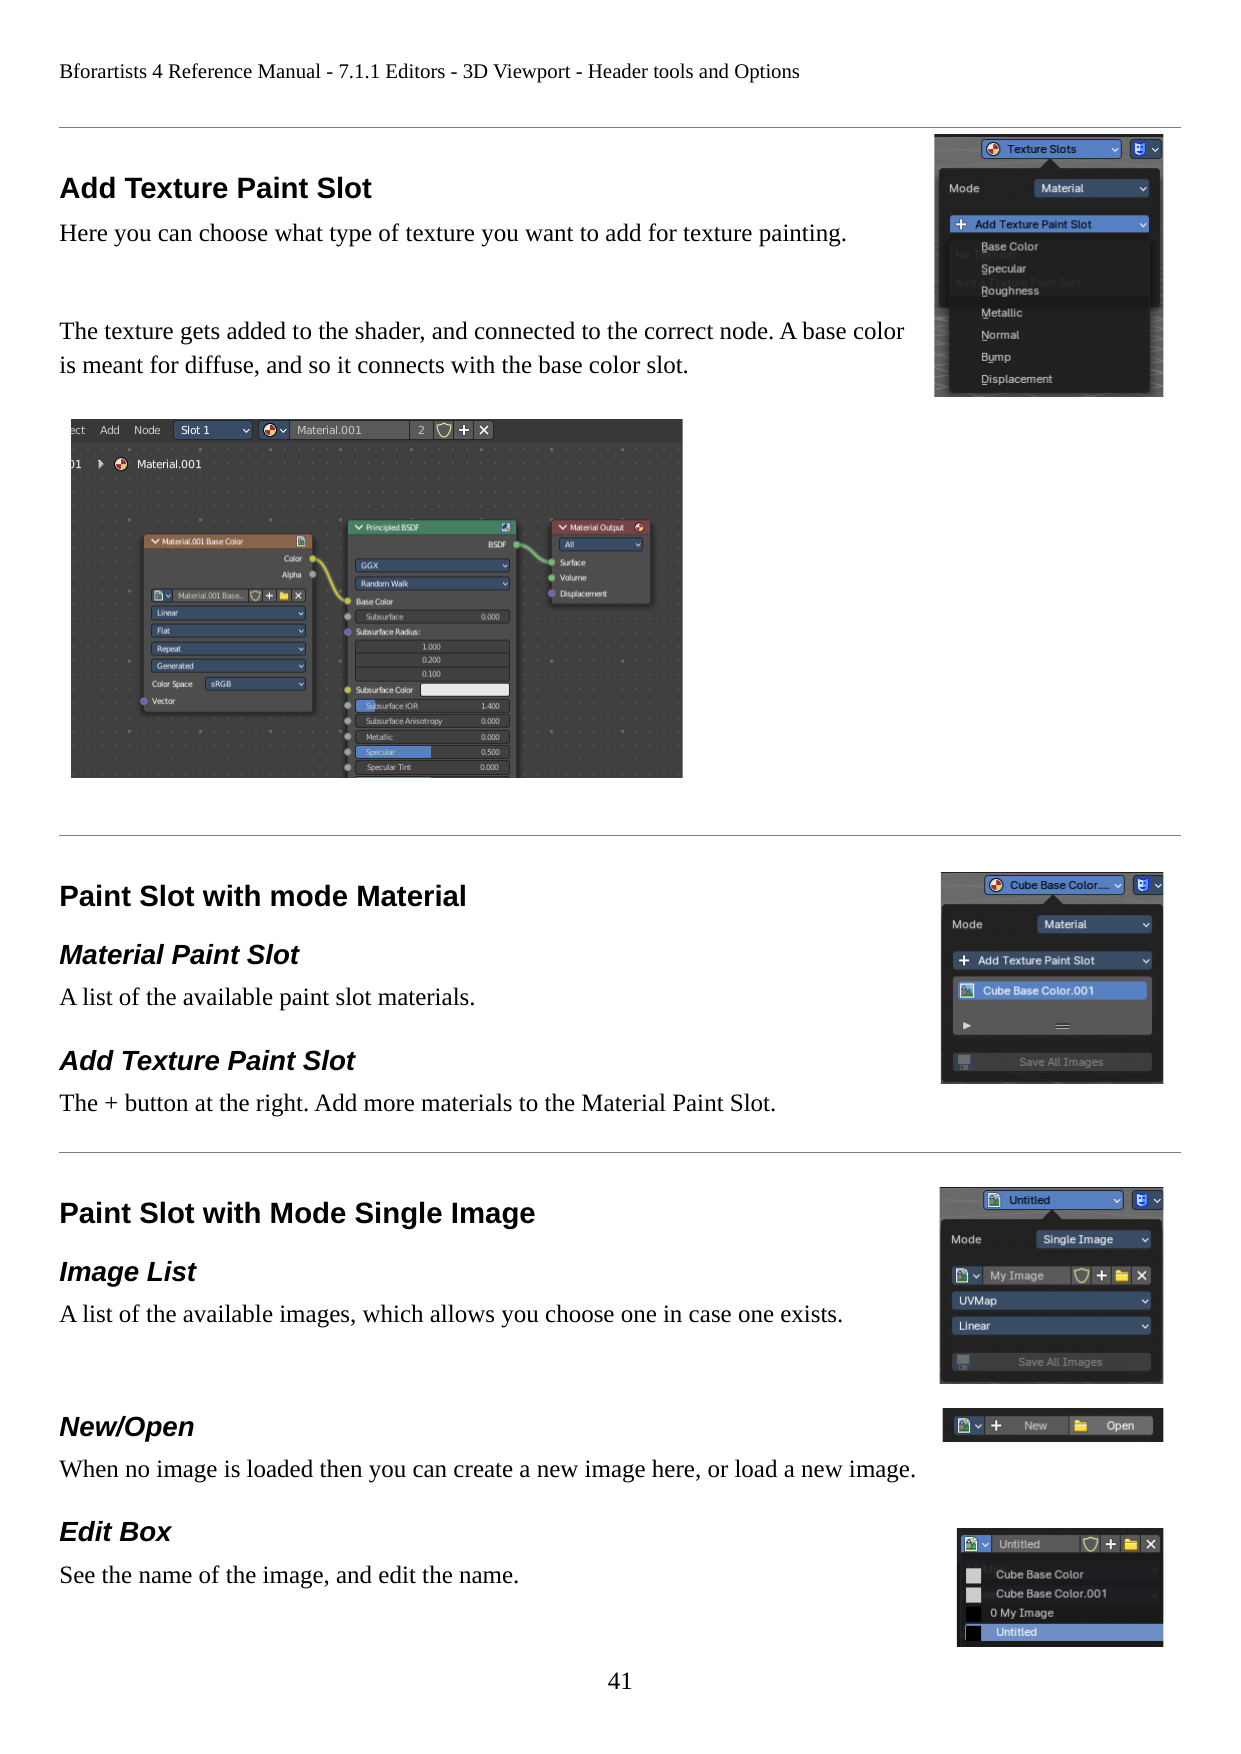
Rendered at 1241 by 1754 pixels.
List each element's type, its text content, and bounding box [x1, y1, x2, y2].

picture [934, 134, 1164, 397]
text When no image is loaded then you can create a new image here, or load a new image. [59, 1454, 1181, 1483]
text The texture gets added to the shader, and connected to the correct node. A base color is meant for diffuse, and so it connects with the base color slot. [59, 316, 934, 379]
picture [956, 1528, 1164, 1647]
picture [71, 419, 683, 778]
subtitle Image List [59, 1255, 939, 1287]
subtitle Edit Box [59, 1516, 1181, 1548]
text A list of the available images, which allows you choose one in case one exists. [59, 1299, 939, 1328]
subtitle Add Texture Paint Slot [59, 171, 934, 205]
picture [942, 1408, 1164, 1442]
text Here you can choose what type of texture you want to add for texture painting. [59, 218, 934, 246]
text See the name of the image, and edit the name. [59, 1560, 956, 1589]
subtitle Paint Slot with Mode Single Image [59, 1196, 939, 1230]
subtitle [1164, 1044, 1181, 1076]
text The + button at the right. Add more materials to the Material Paint Slot. [59, 1088, 1181, 1117]
picture [939, 1187, 1164, 1384]
text A list of the available paint slot materials. [59, 982, 940, 1011]
subtitle [1164, 1255, 1181, 1287]
subtitle Material Paint Slot [59, 938, 940, 970]
subtitle [1164, 938, 1181, 970]
subtitle [1164, 1410, 1181, 1442]
subtitle Paint Slot with mode Material [59, 879, 940, 913]
subtitle [1164, 171, 1181, 205]
subtitle New/Open [59, 1410, 942, 1442]
picture [940, 872, 1164, 1084]
subtitle Add Texture Paint Slot [59, 1044, 940, 1076]
